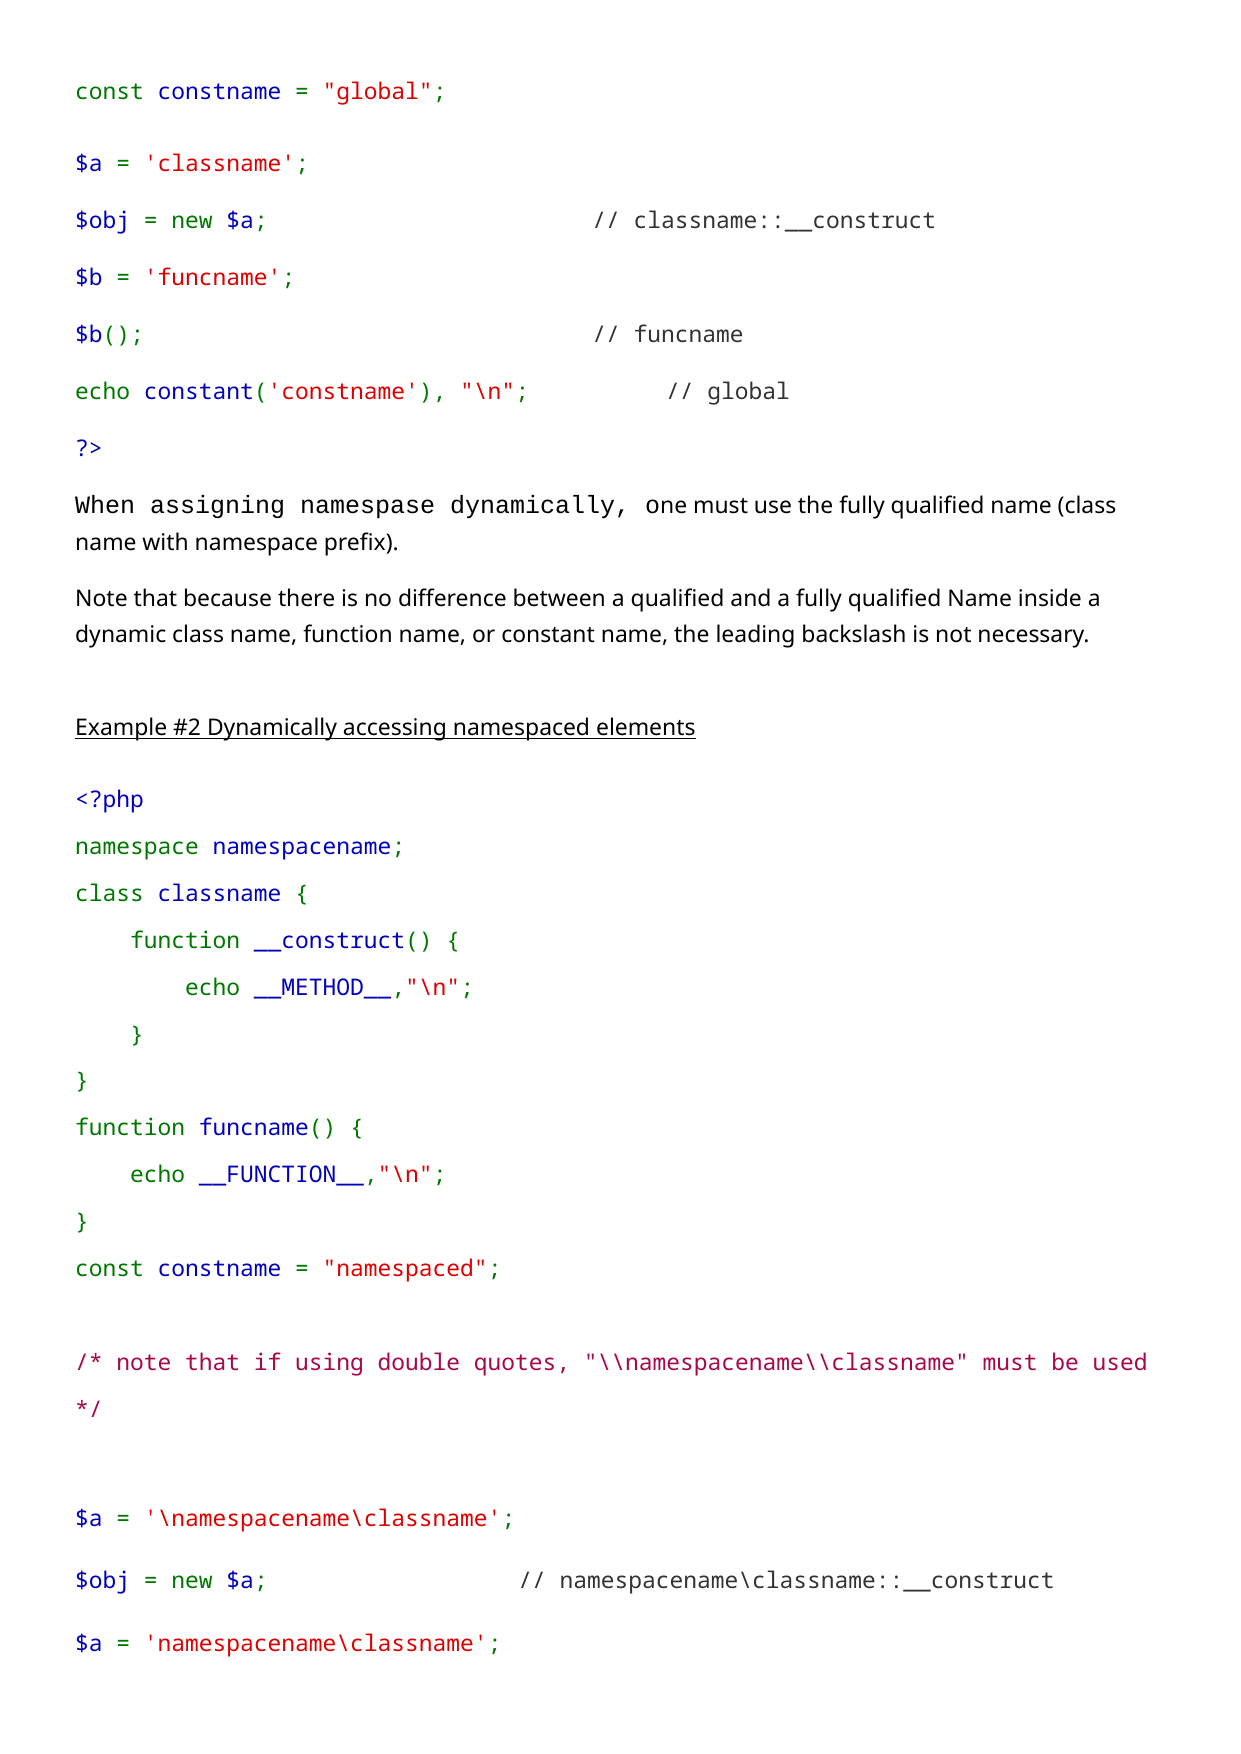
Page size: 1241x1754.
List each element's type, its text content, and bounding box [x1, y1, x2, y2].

text Example #2 Dynamically accessing namespaced elements [75, 711, 1165, 742]
text Note that because there is no difference between a qualified and a fully qualified Name inside a dynamic class name, function name, or constant name, the leading backslash is not necessary. [75, 582, 1165, 649]
text $b(); // funcname [75, 318, 1165, 349]
text ?> [75, 432, 1165, 463]
text $obj = new $a; // classname::__construct [75, 204, 1165, 235]
text $a = '\namespacename\classname'; $obj = new $a; // namespacename\classname::__construct $a = 'namespacename\classname'; [75, 1439, 1165, 1658]
text When assigning namespase dynamically, one must use the fully qualified name (class name with namespace prefix). [75, 489, 1165, 557]
text echo constant('constname'), "\n"; // global [75, 375, 1165, 406]
text <?php namespace namespacename; class classname { function __construct() { echo __METHOD__,"\n"; } } function funcname() { echo __FUNCTION__,"\n"; } const constname = "namespaced"; /* note that if using double quotes, "\\namespacename\\classname" must be used */ [75, 783, 1165, 1424]
text const constname = "global"; $a = 'classname'; [75, 75, 1165, 178]
text $b = 'funcname'; [75, 261, 1165, 292]
